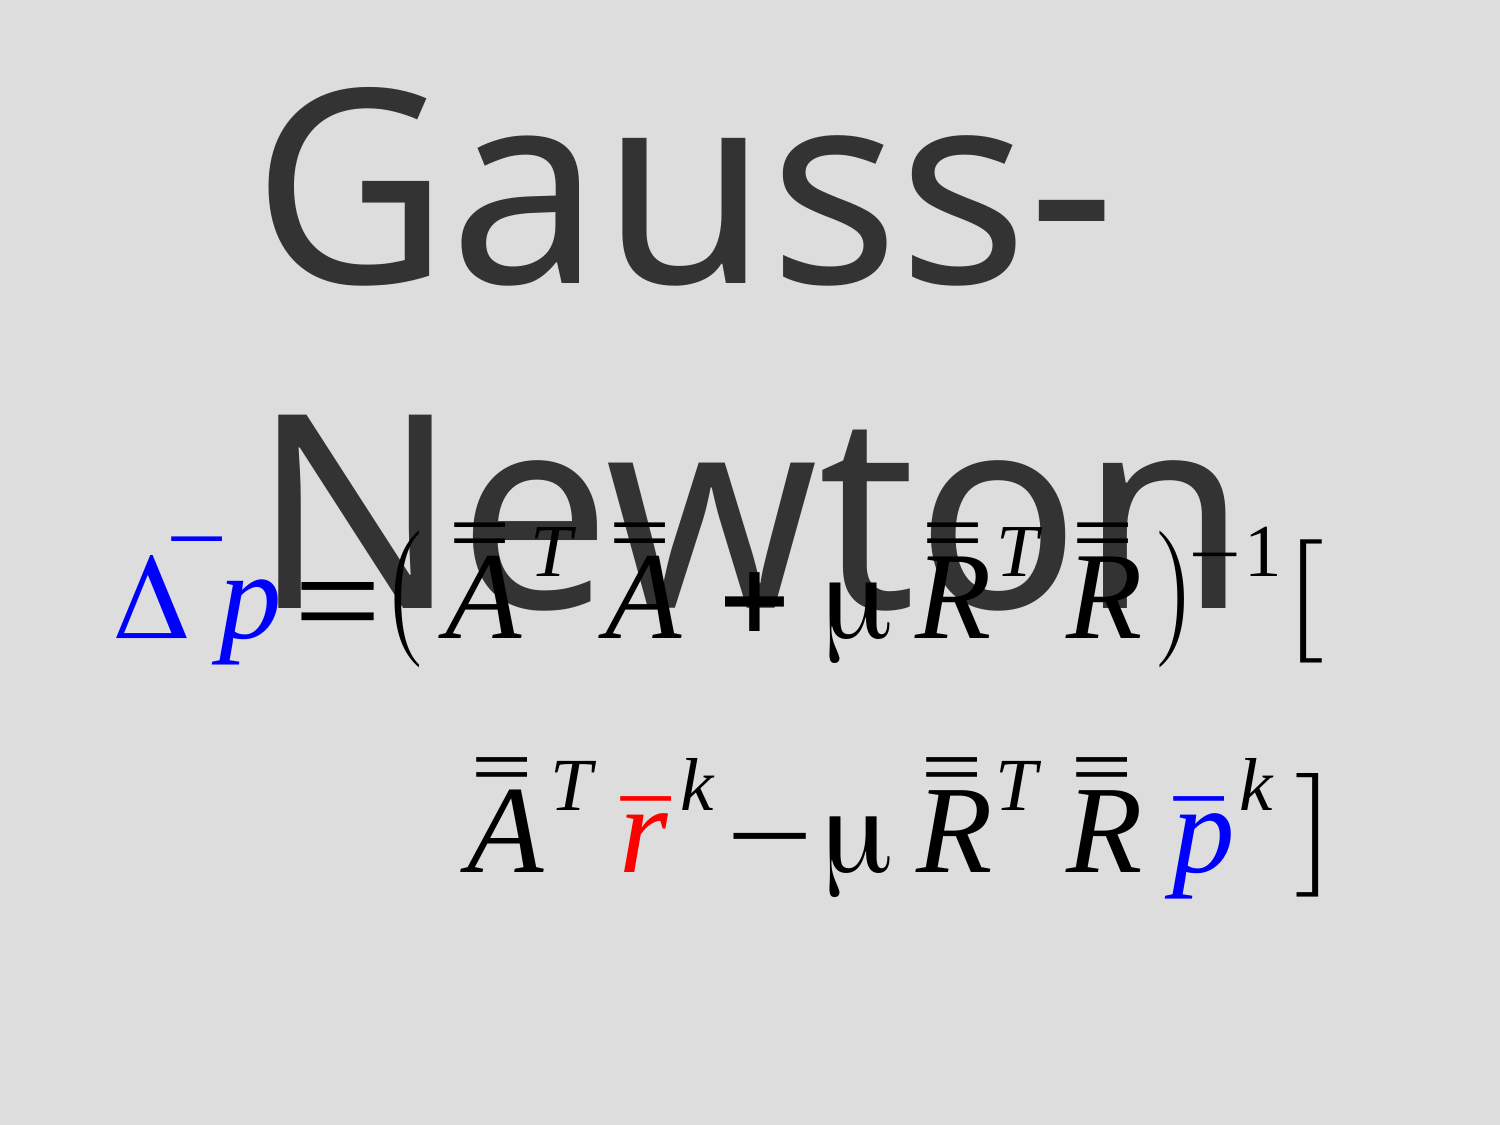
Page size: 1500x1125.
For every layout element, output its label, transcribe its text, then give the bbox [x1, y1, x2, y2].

title Gauss-Newton [75, 0, 1425, 514]
chart [104, 509, 1335, 674]
chart [448, 743, 1334, 904]
